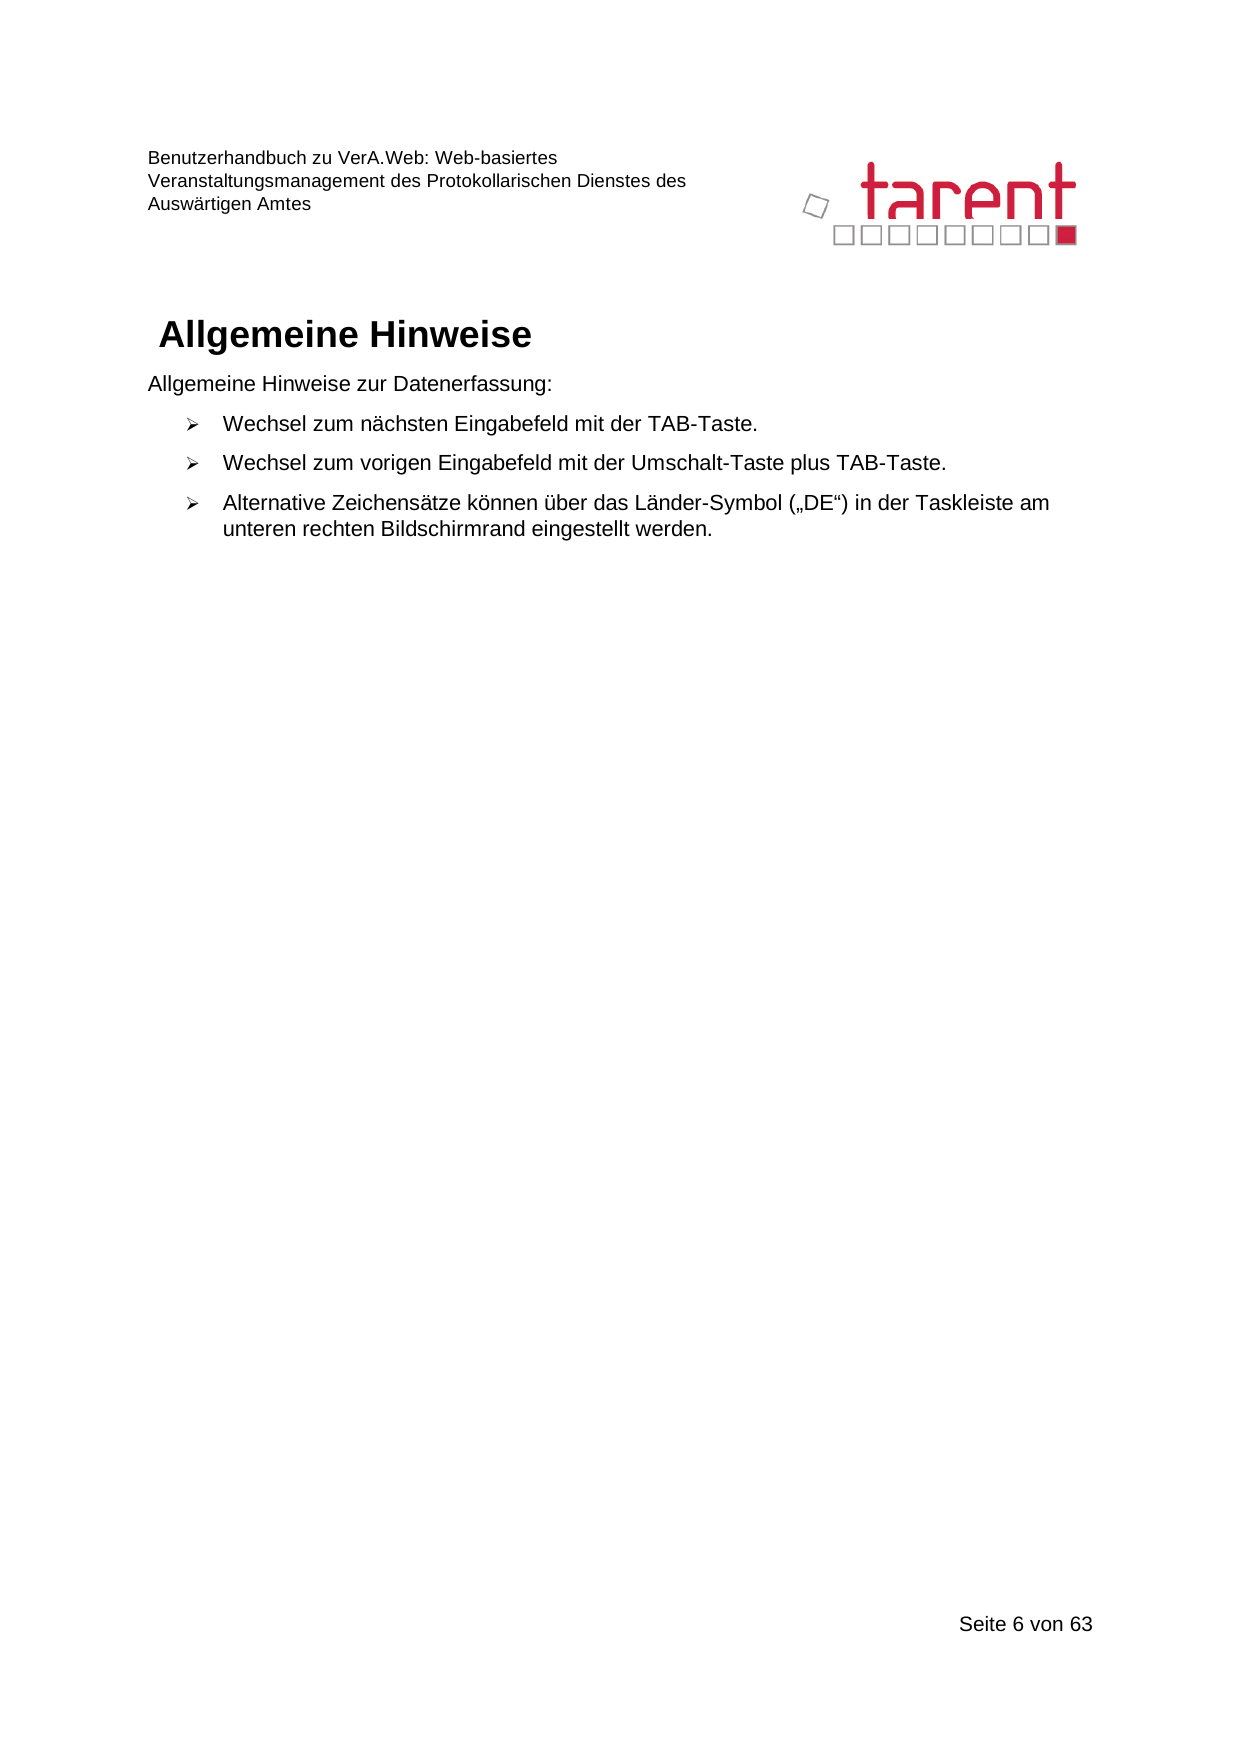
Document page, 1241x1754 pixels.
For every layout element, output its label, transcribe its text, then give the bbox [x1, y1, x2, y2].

list Wechsel zum nächsten Eingabefeld mit der TAB-Taste. [185, 411, 1092, 436]
picture [790, 151, 1091, 255]
list Alternative Zeichensätze können über das Länder-Symbol („DE“) in der Taskleiste am unteren rechten Bildschirmrand eingestellt werden. [185, 490, 1092, 541]
subtitle Allgemeine Hinweise [148, 313, 1092, 355]
list Wechsel zum vorigen Eingabefeld mit der Umschalt-Taste plus TAB-Taste. [185, 451, 1092, 475]
text Allgemeine Hinweise zur Datenerfassung: [148, 372, 1092, 396]
